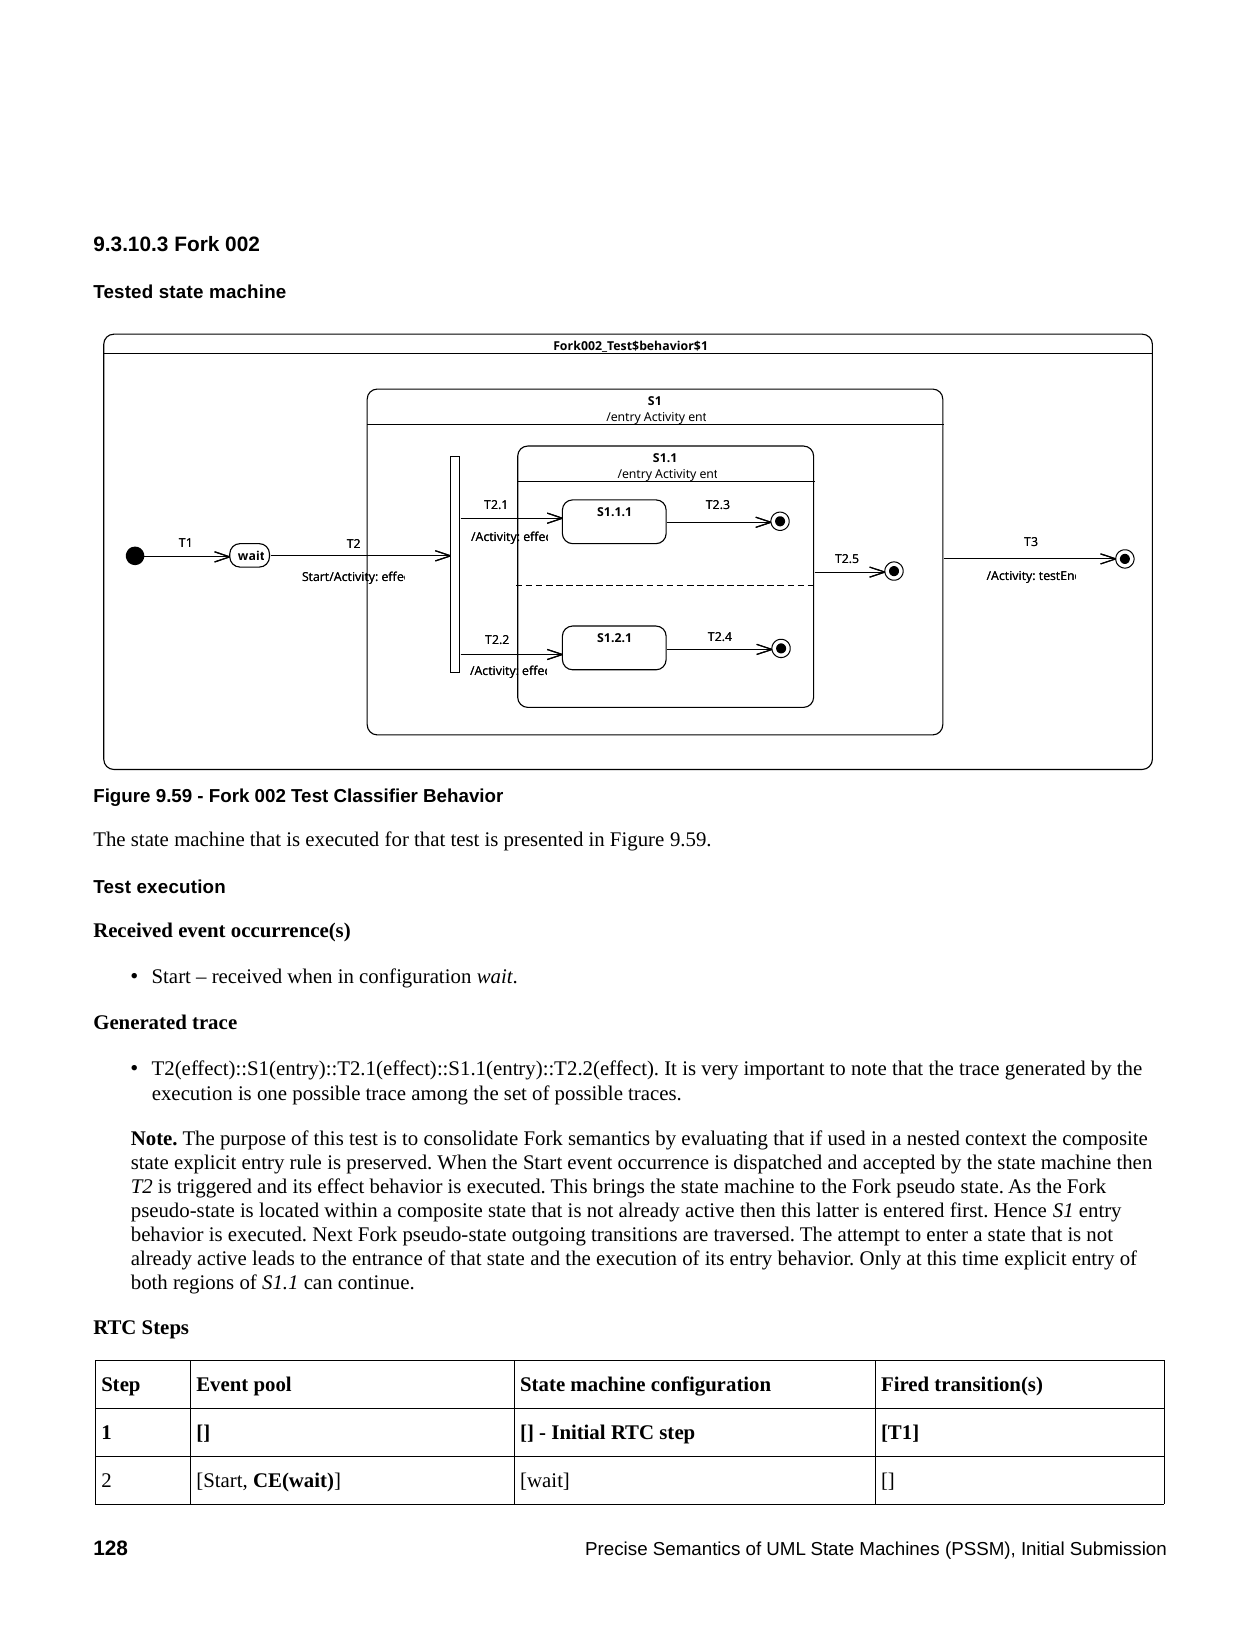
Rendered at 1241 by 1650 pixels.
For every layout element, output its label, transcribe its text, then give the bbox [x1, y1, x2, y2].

table_cell [] - Initial RTC step [515, 1409, 875, 1456]
subtitle Test execution [93, 876, 1164, 897]
table_header State machine configuration [515, 1361, 875, 1408]
text Figure 9.59 - Fork 002 Test Classifier Behavior [93, 323, 1164, 806]
text The state machine that is executed for that test is presented in Figure 9.59. [93, 806, 1164, 851]
subtitle Fork 002 [93, 231, 1164, 256]
table_cell 1 [96, 1409, 190, 1456]
text [93, 311, 1164, 323]
list T2(effect)::S1(entry)::T2.1(effect)::S1.1(entry)::T2.2(effect). It is very important to note that the trace generated by the execution is one possible trace among the set of possible traces. [131, 1055, 1164, 1105]
subtitle Tested state machine [93, 281, 1164, 303]
table_header Step [96, 1361, 190, 1408]
text Received event occurrence(s) [93, 918, 1164, 942]
table_header Event pool [191, 1361, 514, 1408]
text Generated trace [93, 1009, 1164, 1034]
table_cell [] [876, 1457, 1164, 1503]
table_cell 2 [96, 1457, 190, 1503]
text Note. The purpose of this test is to consolidate Fork semantics by evaluating that if used in a nested context the composite state explicit entry rule is preserved. When the Start event occurrence is dispatched and accepted by the state machine then T2 is triggered and its effect behavior is executed. This brings the state machine to the Fork pseudo state. As the Fork pseudo-state is located within a composite state that is not already active then this latter is entered first. Hence S1 entry behavior is executed. Next Fork pseudo-state outgoing transitions are traversed. The attempt to enter a state that is not already active leads to the entrance of that state and the execution of its entry behavior. Only at this time explicit entry of both regions of S1.1 can continue. [131, 1126, 1164, 1294]
table_header Fired transition(s) [876, 1361, 1164, 1408]
table_cell [] [191, 1409, 514, 1456]
list Start – received when in configuration wait. [131, 963, 1164, 988]
table_cell [Start, CE(wait)] [191, 1457, 514, 1503]
table_cell [T1] [876, 1409, 1164, 1456]
text RTC Steps [93, 1315, 1164, 1339]
table_cell [wait] [515, 1457, 875, 1503]
